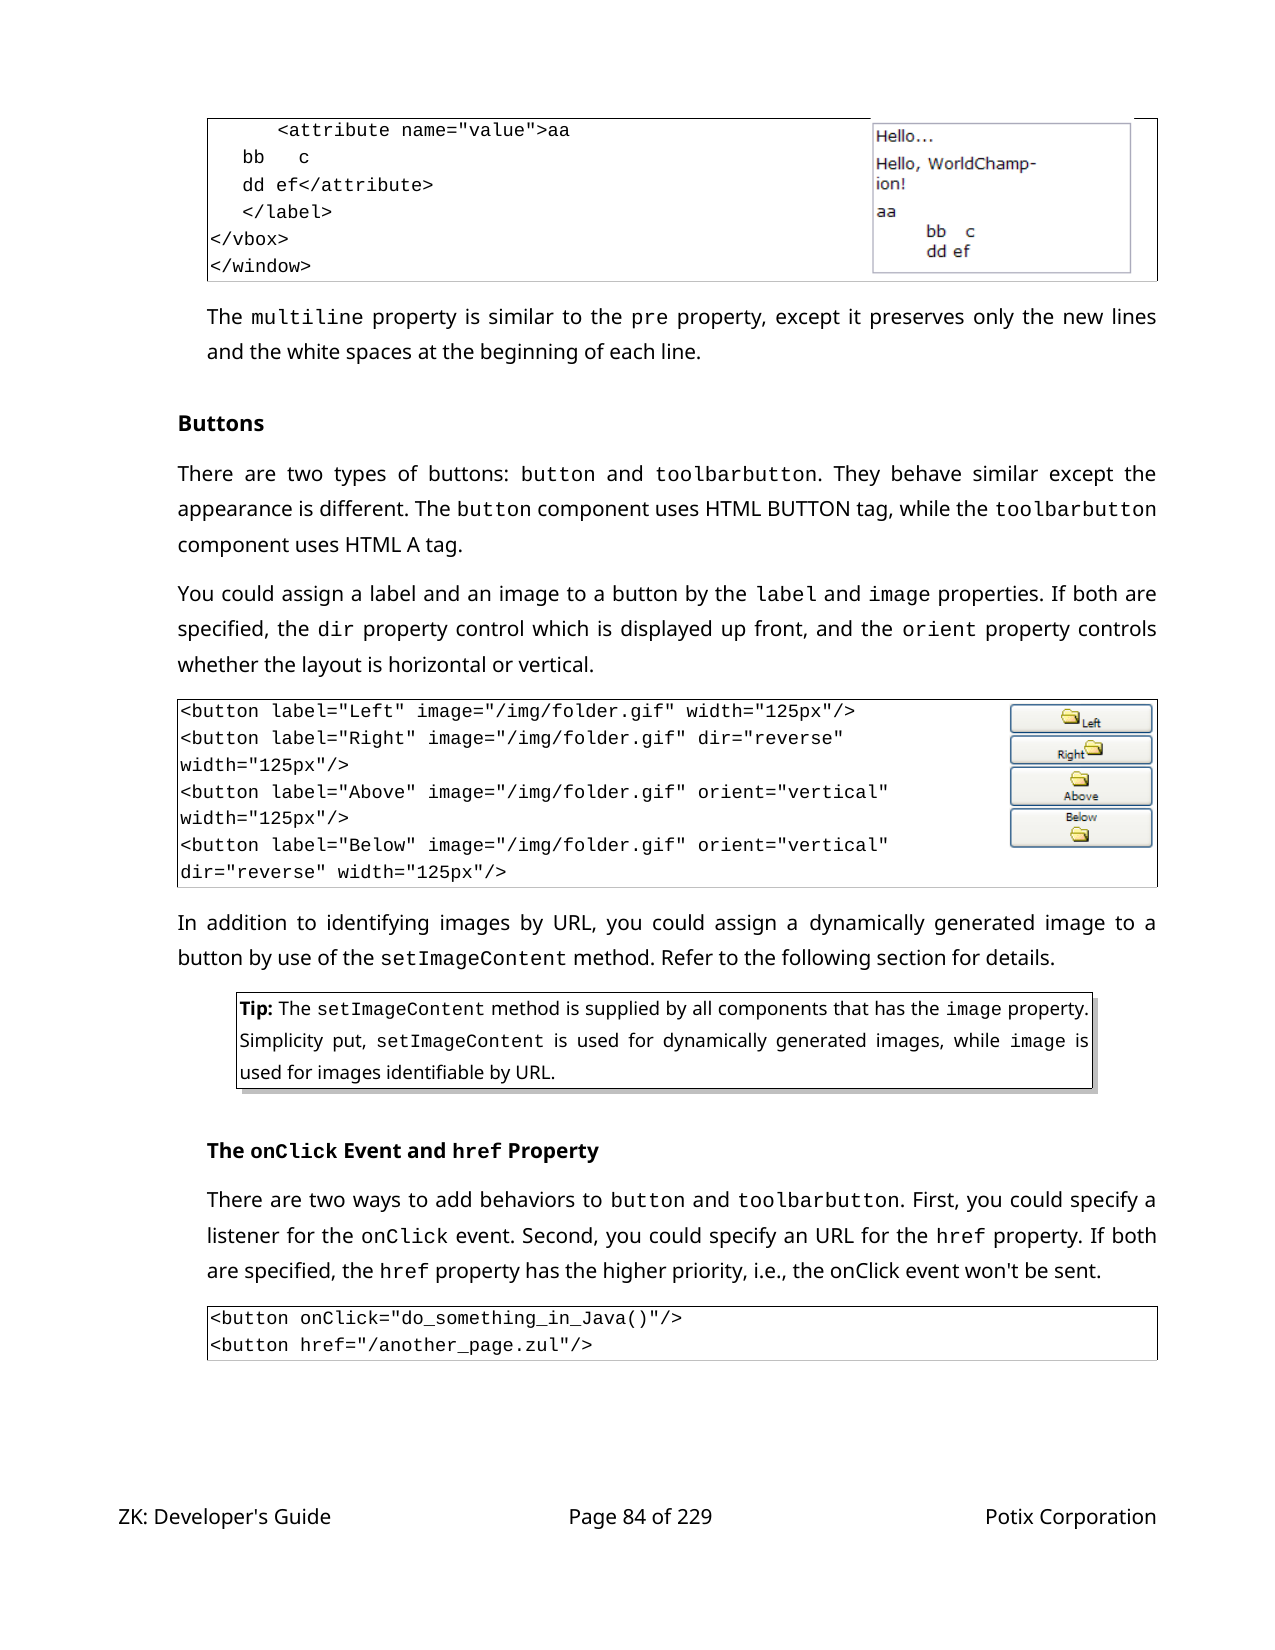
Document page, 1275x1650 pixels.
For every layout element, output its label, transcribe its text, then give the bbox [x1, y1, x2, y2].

text <button label="Below" image="/img/folder.gif" orient="vertical" dir="reverse" width="125px"/> [178, 833, 1157, 887]
text <button onClick="do_something_in_Java()"/> [208, 1307, 1157, 1330]
text dd ef</attribute> [208, 172, 870, 197]
text The multiline property is similar to the pre property, except it preserves only the new lines and the white spaces at the beginning of each line. [207, 302, 1157, 366]
subtitle The onClick Event and href Property [207, 1136, 1157, 1165]
text <button href="/another_page.zul"/> [208, 1333, 1157, 1360]
text [1135, 145, 1157, 169]
text </vbox> [208, 227, 870, 251]
text <button label="Above" image="/img/folder.gif" orient="vertical" width="125px"/> [178, 779, 1008, 830]
text <attribute name="value">aa [208, 119, 870, 142]
text Tip: The setImageContent method is supplied by all components that has the image property. Simplicity put, setImageContent is used for dynamically generated images, while image is used for images identifiable by URL. [237, 993, 1092, 1088]
text There are two types of buttons: button and toolbarbutton. They behave similar except the appearance is different. The button component uses HTML BUTTON tag, while the toolbarbutton component uses HTML A tag. [177, 459, 1157, 558]
picture [1008, 702, 1156, 850]
text <button label="Left" image="/img/folder.gif" width="125px"/> [178, 700, 1157, 723]
text [1135, 227, 1157, 251]
text There are two ways to add behaviors to button and toolbarbutton. First, you could specify a listener for the onClick event. Second, you could specify an URL for the href property. If both are specified, the href property has the higher priority, i.e., the onClick event won't be sent. [207, 1186, 1157, 1285]
text </window> [208, 254, 1157, 281]
text In addition to identifying images by URL, you could assign a dynamically generated image to a button by use of the setImageContent method. Refer to the following section for details. [177, 908, 1157, 972]
subtitle Buttons [177, 408, 1157, 438]
text <button label="Right" image="/img/folder.gif" dir="reverse" width="125px"/> [178, 726, 1008, 777]
text [1135, 172, 1157, 197]
text bb c [208, 145, 870, 169]
text You could assign a label and an image to a button by the label and image properties. If both are specified, the dir property control which is displayed up front, and the orient property controls whether the layout is horizontal or vertical. [177, 579, 1157, 678]
picture [870, 118, 1135, 276]
text </label> [208, 200, 870, 224]
text [1135, 200, 1157, 224]
